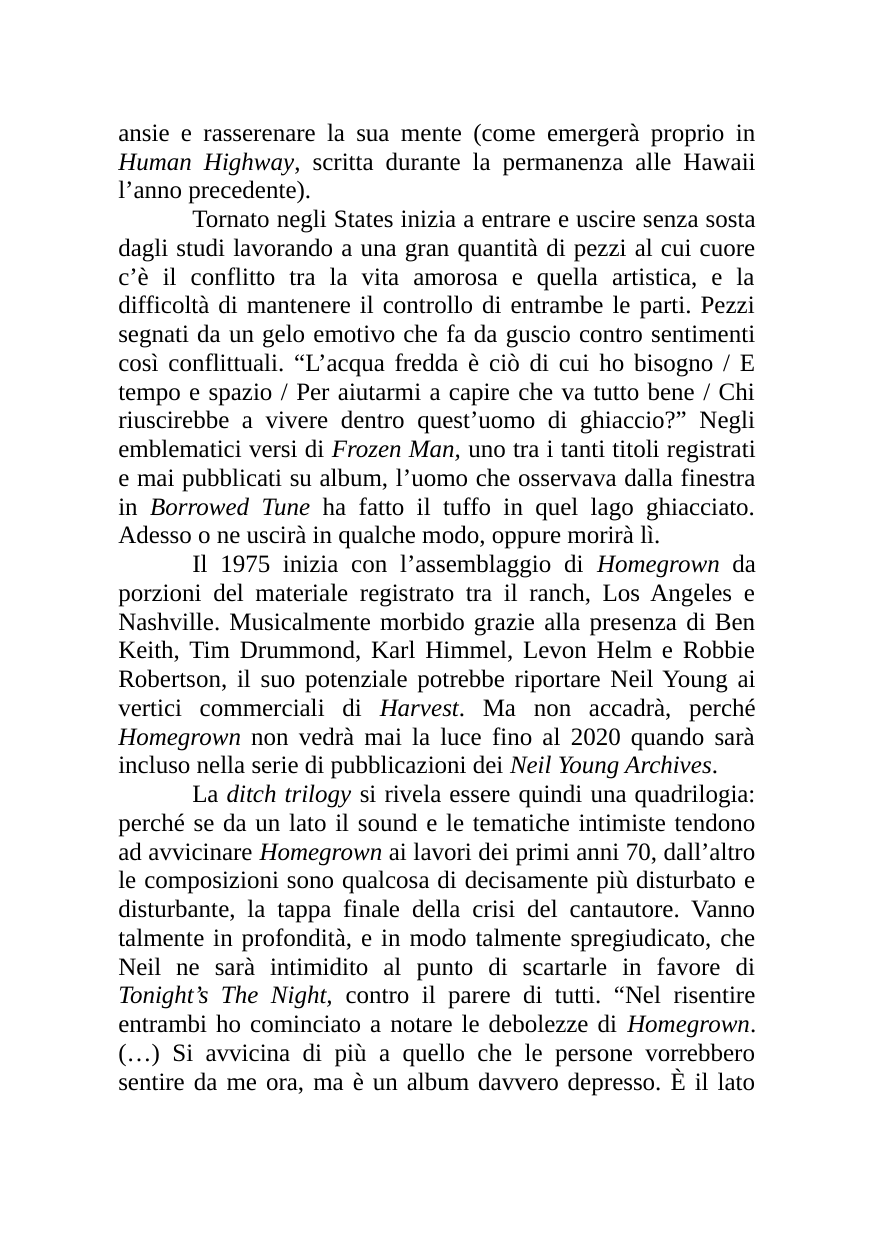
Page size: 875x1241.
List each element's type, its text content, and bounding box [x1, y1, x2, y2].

text ansie e rasserenare la sua mente (come emergerà proprio in Human Highway, scritta durante la permanenza alle Hawaii l’anno precedente). [118, 118, 756, 204]
text La ditch trilogy si rivela essere quindi una quadrilogia: perché se da un lato il sound e le tematiche intimiste tendono ad avvicinare Homegrown ai lavori dei primi anni 70, dall’altro le composizioni sono qualcosa di decisamente più disturbato e disturbante, la tappa finale della crisi del cantautore. Vanno talmente in profondità, e in modo talmente spregiudicato, che Neil ne sarà intimidito al punto di scartarle in favore di Tonight’s The Night, contro il parere di tutti. “Nel risentire entrambi ho cominciato a notare le debolezze di Homegrown. (…) Si avvicina di più a quello che le persone vorrebbero sentire da me ora, ma è un album davvero depresso. È il lato [118, 779, 756, 1096]
text Il 1975 inizia con l’assemblaggio di Homegrown da porzioni del materiale registrato tra il ranch, Los Angeles e Nashville. Musicalmente morbido grazie alla presenza di Ben Keith, Tim Drummond, Karl Himmel, Levon Helm e Robbie Robertson, il suo potenziale potrebbe riportare Neil Young ai vertici commerciali di Harvest. Ma non accadrà, perché Homegrown non vedrà mai la luce fino al 2020 quando sarà incluso nella serie di pubblicazioni dei Neil Young Archives. [118, 549, 756, 779]
text Tornato negli States inizia a entrare e uscire senza sosta dagli studi lavorando a una gran quantità di pezzi al cui cuore c’è il conflitto tra la vita amorosa e quella artistica, e la difficoltà di mantenere il controllo di entrambe le parti. Pezzi segnati da un gelo emotivo che fa da guscio contro sentimenti così conflittuali. “L’acqua fredda è ciò di cui ho bisogno / E tempo e spazio / Per aiutarmi a capire che va tutto bene / Chi riuscirebbe a vivere dentro quest’uomo di ghiaccio?” Negli emblematici versi di Frozen Man, uno tra i tanti titoli registrati e mai pubblicati su album, l’uomo che osservava dalla finestra in Borrowed Tune ha fatto il tuffo in quel lago ghiacciato. Adesso o ne uscirà in qualche modo, oppure morirà lì. [118, 204, 756, 549]
